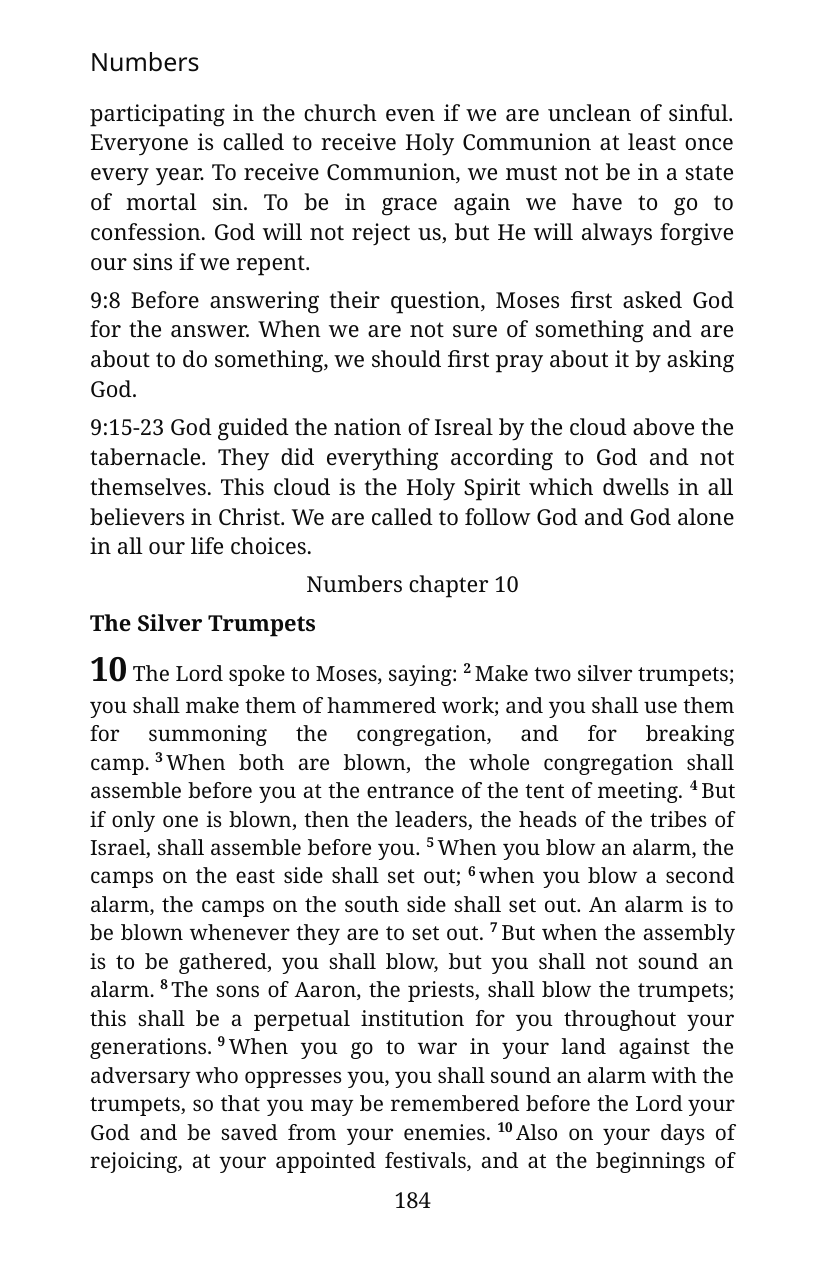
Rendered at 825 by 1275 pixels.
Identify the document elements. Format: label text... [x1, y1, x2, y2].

text 9:15-23 God guided the nation of Isreal by the cloud above the tabernacle. They did everything according to God and not themselves. This cloud is the Holy Spirit which dwells in all believers in Christ. We are called to follow God and God alone in all our life choices. [90, 412, 735, 561]
text participating in the church even if we are unclean of sinful. Everyone is called to receive Holy Communion at least once every year. To receive Communion, we must not be in a state of mortal sin. To be in grace again we have to go to confession. God will not reject us, but He will always forgive our sins if we repent. [90, 97, 735, 276]
text 9:8 Before answering their question, Moses first asked God for the answer. When we are not sure of something and are about to do something, we should first pray about it by asking God. [90, 284, 735, 404]
text 10 The Lord spoke to Moses, saying: 2 Make two silver trumpets; you shall make them of hammered work; and you shall use them for summoning the congregation, and for breaking camp. 3 When both are blown, the whole congregation shall assemble before you at the entrance of the tent of meeting. 4 But if only one is blown, then the leaders, the heads of the tribes of Israel, shall assemble before you. 5 When you blow an alarm, the camps on the east side shall set out; 6 when you blow a second alarm, the camps on the south side shall set out. An alarm is to be blown whenever they are to set out. 7 But when the assembly is to be gathered, you shall blow, but you shall not sound an alarm. 8 The sons of Aaron, the priests, shall blow the trumpets; this shall be a perpetual institution for you throughout your generations. 9 When you go to war in your land against the adversary who oppresses you, you shall sound an alarm with the trumpets, so that you may be remembered before the Lord your God and be saved from your enemies. 10 Also on your days of rejoicing, at your appointed festivals, and at the beginnings of [90, 646, 735, 1174]
text The Silver Trumpets [90, 607, 735, 637]
text Numbers chapter 10 [90, 569, 735, 599]
